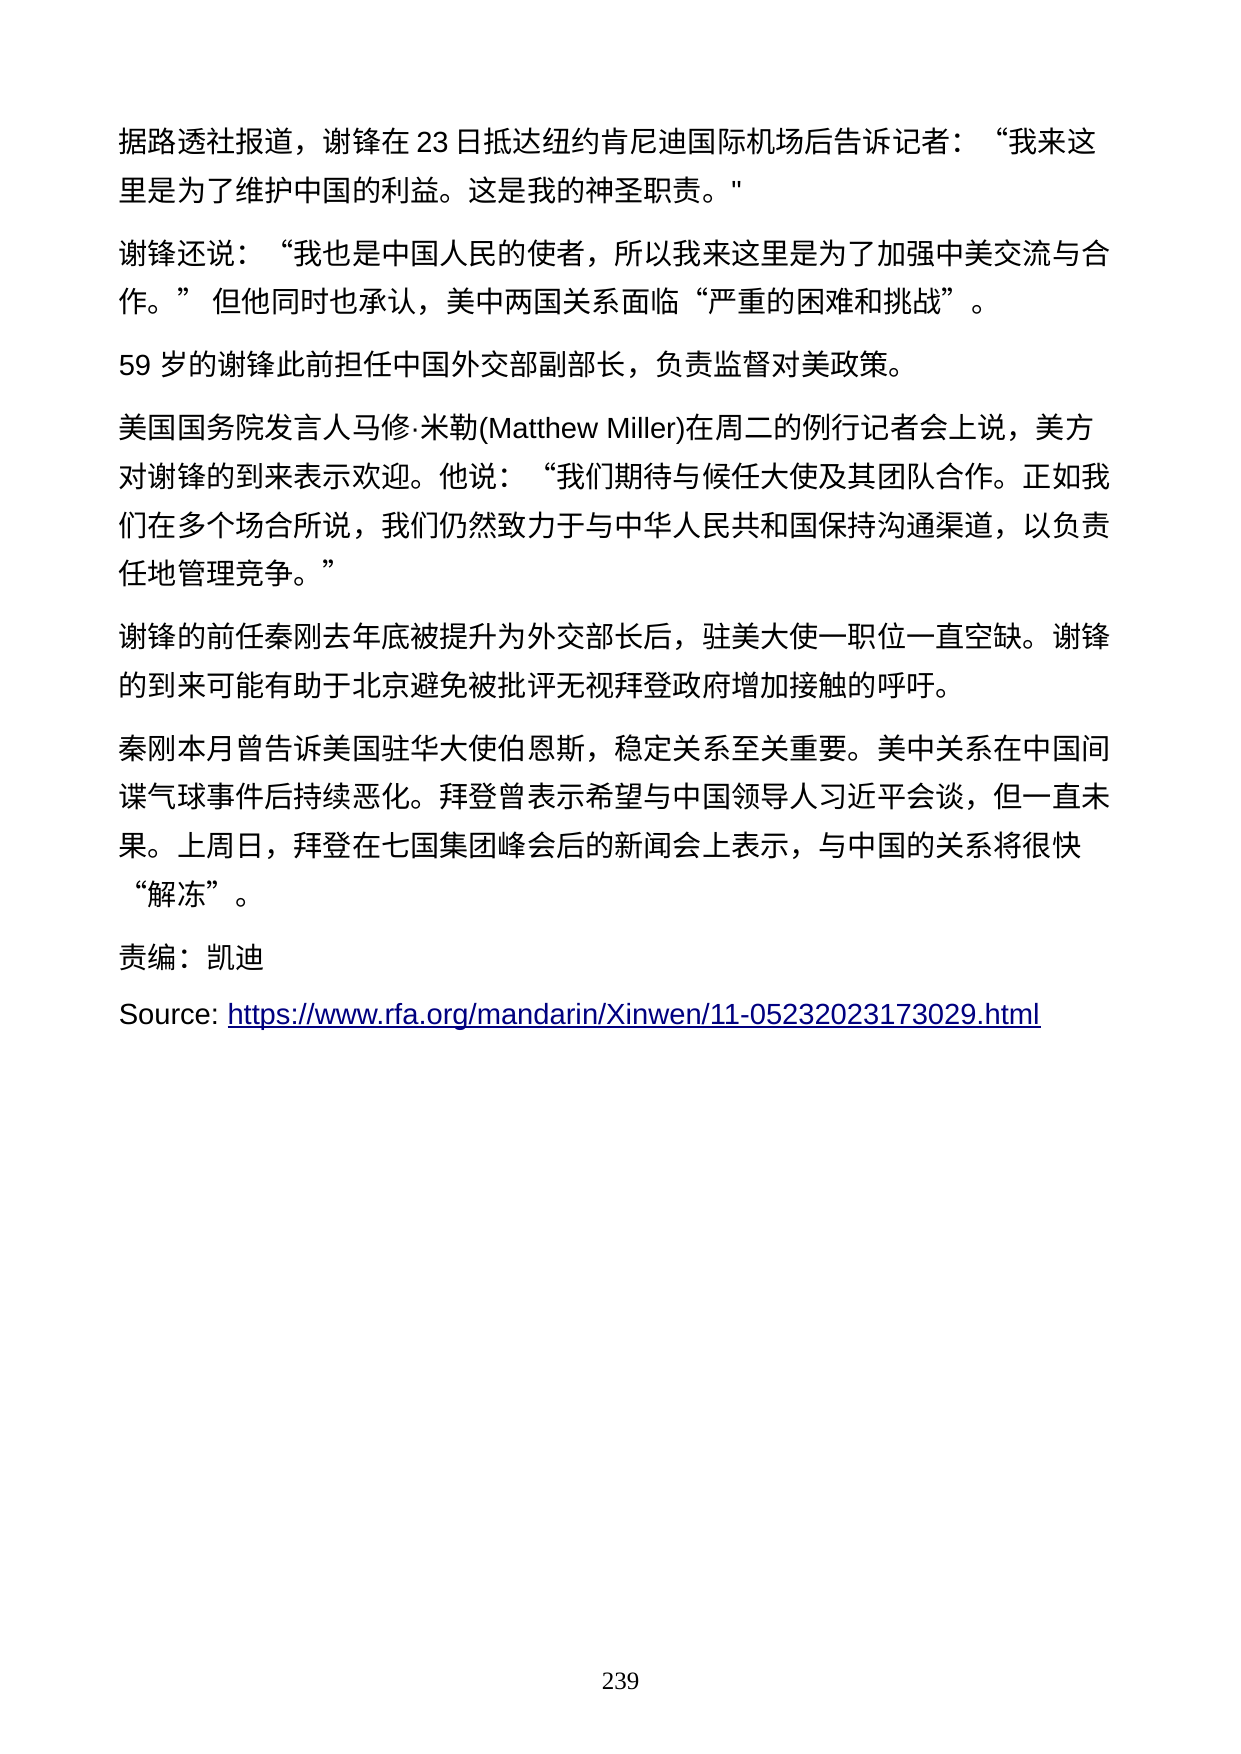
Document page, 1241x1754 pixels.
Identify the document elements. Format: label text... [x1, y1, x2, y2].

text Source: https://www.rfa.org/mandarin/Xinwen/11-05232023173029.html [118, 997, 1122, 1031]
text 59 岁的谢锋此前担任中国外交部副部长，负责监督对美政策。 [118, 342, 1122, 384]
text 责编：凯迪 [118, 934, 1122, 976]
text 据路透社报道，谢锋在23日抵达纽约肯尼迪国际机场后告诉记者：“我来这里是为了维护中国的利益。这是我的神圣职责。" [118, 118, 1122, 209]
text 美国国务院发言人马修·米勒(Matthew Miller)在周二的例行记者会上说，美方对谢锋的到来表示欢迎。他说：“我们期待与候任大使及其团队合作。正如我们在多个场合所说，我们仍然致力于与中华人民共和国保持沟通渠道，以负责任地管理竞争。” [118, 405, 1122, 593]
text 秦刚本月曾告诉美国驻华大使伯恩斯，稳定关系至关重要。美中关系在中国间谍气球事件后持续恶化。拜登曾表示希望与中国领导人习近平会谈，但一直未果。上周日，拜登在七国集团峰会后的新闻会上表示，与中国的关系将很快“解冻”。 [118, 725, 1122, 913]
text 谢锋还说：“我也是中国人民的使者，所以我来这里是为了加强中美交流与合作。” 但他同时也承认，美中两国关系面临“严重的困难和挑战”。 [118, 230, 1122, 321]
text 谢锋的前任秦刚去年底被提升为外交部长后，驻美大使一职位一直空缺。谢锋的到来可能有助于北京避免被批评无视拜登政府增加接触的呼吁。 [118, 614, 1122, 704]
